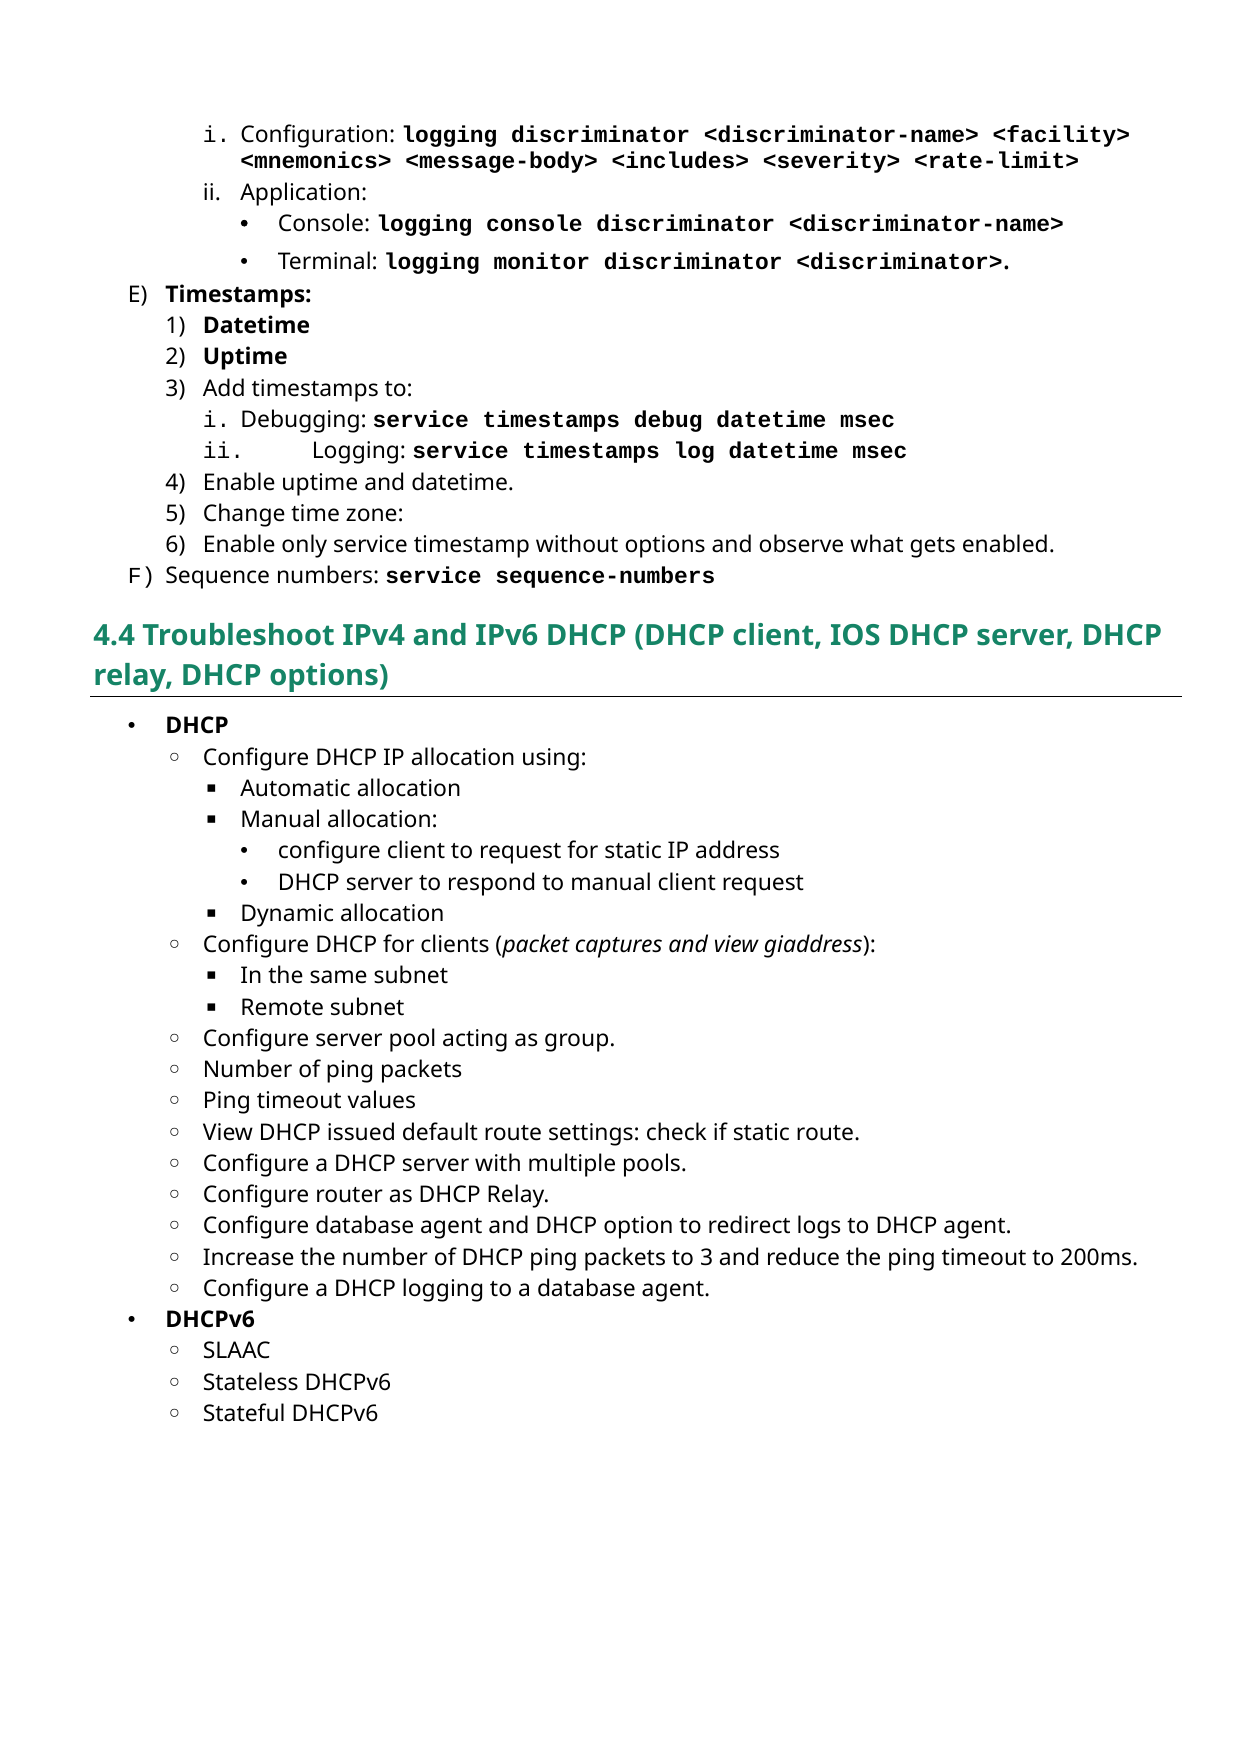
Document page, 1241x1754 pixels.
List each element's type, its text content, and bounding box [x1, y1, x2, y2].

list Manual allocation: [203, 803, 1182, 834]
list DHCP server to respond to manual client request [240, 865, 1182, 897]
list Logging: service timestamps log datetime msec [203, 434, 1182, 465]
list Configure DHCP for clients (packet captures and view giaddress): [165, 928, 1182, 959]
list Automatic allocation [203, 772, 1182, 803]
list Configure server pool acting as group. [165, 1022, 1182, 1053]
list Debugging: service timestamps debug datetime msec [203, 403, 1182, 434]
list Sequence numbers: service sequence-numbers [128, 559, 1182, 591]
list Configure router as DHCP Relay. [165, 1178, 1182, 1209]
list Terminal: logging monitor discriminator <discriminator>. [240, 238, 1182, 278]
list Ping timeout values [165, 1084, 1182, 1115]
list Stateful DHCPv6 [165, 1397, 1182, 1428]
list Configure a DHCP logging to a database agent. [165, 1272, 1182, 1303]
list Change time zone: [165, 497, 1182, 528]
list Remote subnet [203, 990, 1182, 1022]
list Console: logging console discriminator <discriminator-name> [240, 207, 1182, 238]
list configure client to request for static IP address [240, 834, 1182, 865]
list Configure a DHCP server with multiple pools. [165, 1147, 1182, 1178]
list DHCPv6 [128, 1303, 1182, 1334]
subtitle 4.4 Troubleshoot IPv4 and IPv6 DHCP (DHCP client, IOS DHCP server, DHCP relay, DHCP options) [90, 611, 1182, 696]
list Configure DHCP IP allocation using: [165, 740, 1182, 772]
list View DHCP issued default route settings: check if static route. [165, 1115, 1182, 1147]
list Add timestamps to: [165, 371, 1182, 403]
list Increase the number of DHCP ping packets to 3 and reduce the ping timeout to 200ms. [165, 1240, 1182, 1272]
list In the same subnet [203, 959, 1182, 990]
list SLAAC [165, 1334, 1182, 1365]
list DHCP [128, 709, 1182, 740]
list Uptime [165, 340, 1182, 371]
list Number of ping packets [165, 1053, 1182, 1084]
list Timestamps: [128, 278, 1182, 309]
list Configuration: logging discriminator <discriminator-name> <facility> <mnemonics> <message-body> <includes> <severity> <rate-limit> [203, 118, 1182, 175]
list Enable only service timestamp without options and observe what gets enabled. [165, 528, 1182, 559]
list Enable uptime and datetime. [165, 465, 1182, 497]
list Configure database agent and DHCP option to redirect logs to DHCP agent. [165, 1209, 1182, 1240]
list Dynamic allocation [203, 897, 1182, 928]
list Application: [203, 175, 1182, 207]
list Datetime [165, 309, 1182, 340]
list Stateless DHCPv6 [165, 1365, 1182, 1397]
